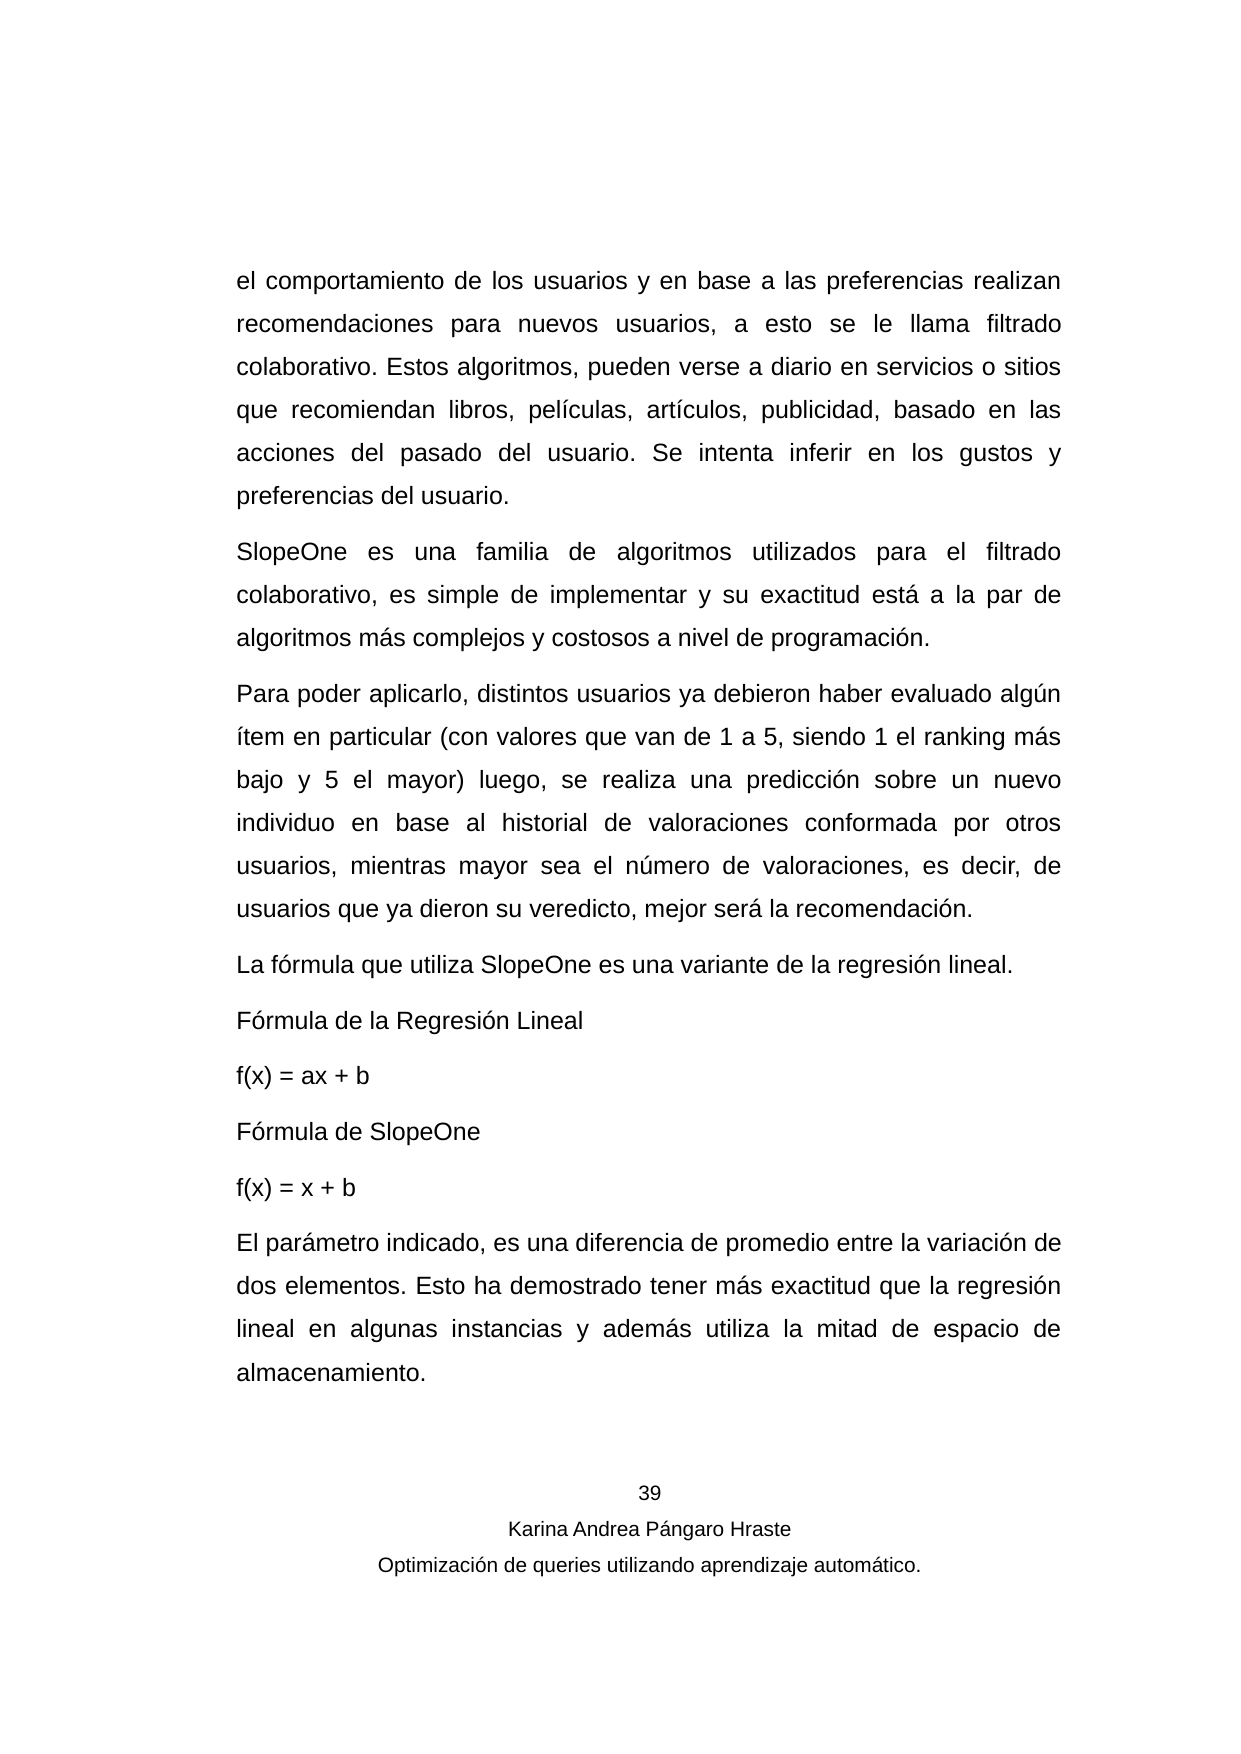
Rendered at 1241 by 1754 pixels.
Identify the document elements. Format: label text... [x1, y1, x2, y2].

text f(x) = ax + b [236, 1061, 1063, 1090]
text El parámetro indicado, es una diferencia de promedio entre la variación de dos elementos. Esto ha demostrado tener más exactitud que la regresión lineal en algunas instancias y además utiliza la mitad de espacio de almacenamiento. [236, 1228, 1063, 1386]
text f(x) = x + b [236, 1173, 1063, 1201]
text SlopeOne es una familia de algoritmos utilizados para el filtrado colaborativo, es simple de implementar y su exactitud está a la par de algoritmos más complejos y costosos a nivel de programación. [236, 537, 1063, 652]
text Fórmula de SlopeOne [236, 1117, 1063, 1146]
text La fórmula que utiliza SlopeOne es una variante de la regresión lineal. [236, 950, 1063, 979]
text Para poder aplicarlo, distintos usuarios ya debieron haber evaluado algún ítem en particular (con valores que van de 1 a 5, siendo 1 el ranking más bajo y 5 el mayor) luego, se realiza una predicción sobre un nuevo individuo en base al historial de valoraciones conformada por otros usuarios, mientras mayor sea el número de valoraciones, es decir, de usuarios que ya dieron su veredicto, mejor será la recomendación. [236, 679, 1063, 923]
text Fórmula de la Regresión Lineal [236, 1006, 1063, 1034]
text el comportamiento de los usuarios y en base a las preferencias realizan recomendaciones para nuevos usuarios, a esto se le llama filtrado colaborativo. Estos algoritmos, pueden verse a diario en servicios o sitios que recomiendan libros, películas, artículos, publicidad, basado en las acciones del pasado del usuario. Se intenta inferir en los gustos y preferencias del usuario. [236, 266, 1063, 510]
